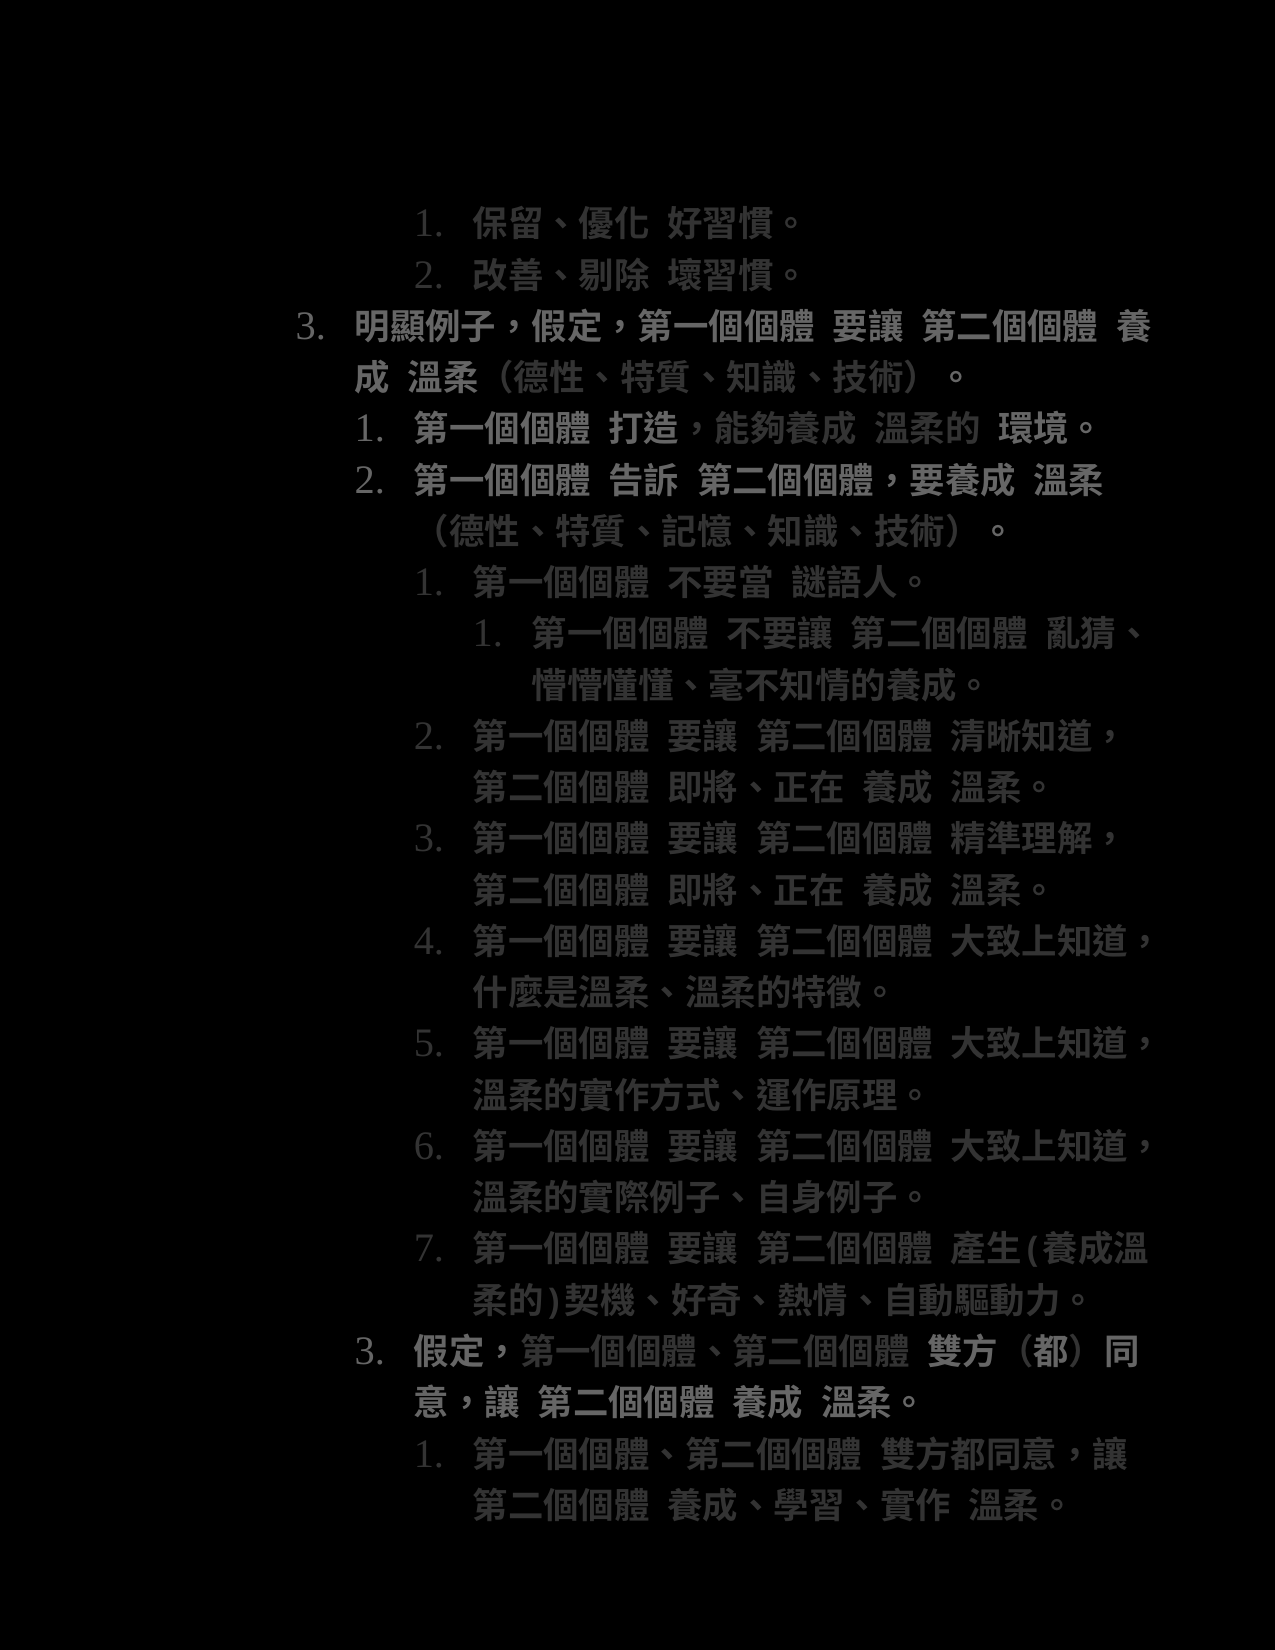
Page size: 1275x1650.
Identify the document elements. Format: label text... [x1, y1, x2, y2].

list 保留、優化 好習慣。 [413, 196, 1157, 247]
list 第一個個體 不要當 謎語人。 [413, 554, 1157, 606]
list 第一個個體 打造，能夠養成 溫柔的 環境。 [354, 401, 1157, 452]
list 假定，第一個個體、第二個個體 雙方（都）同意，讓 第二個個體 養成 溫柔。 [354, 1323, 1157, 1426]
list 第一個個體 要讓 第二個個體 大致上知道，什麼是溫柔、溫柔的特徵。 [413, 913, 1157, 1016]
list 第一個個體 要讓 第二個個體 精準理解，第二個個體 即將、正在 養成 溫柔。 [413, 811, 1157, 913]
list 第一個個體 不要讓 第二個個體 亂猜、懵懵懂懂、毫不知情的養成。 [472, 606, 1157, 708]
list 第一個個體 要讓 第二個個體 大致上知道，溫柔的實際例子、自身例子。 [413, 1118, 1157, 1221]
list 第一個個體 告訴 第二個個體，要養成 溫柔（德性、特質、記憶、知識、技術）。 [354, 452, 1157, 554]
list 改善、剔除 壞習慣。 [413, 247, 1157, 298]
list 明顯例子，假定，第一個個體 要讓 第二個個體 養成 溫柔（德性、特質、知識、技術）。 [295, 298, 1157, 401]
list 第一個個體、第二個個體 雙方都同意，讓 第二個個體 養成、學習、實作 溫柔。 [413, 1426, 1157, 1528]
list 第一個個體 要讓 第二個個體 產生(養成溫柔的)契機、好奇、熱情、自動驅動力。 [413, 1221, 1157, 1323]
list 第一個個體 要讓 第二個個體 清晰知道，第二個個體 即將、正在 養成 溫柔。 [413, 708, 1157, 811]
list 第一個個體 要讓 第二個個體 大致上知道，溫柔的實作方式、運作原理。 [413, 1016, 1157, 1118]
